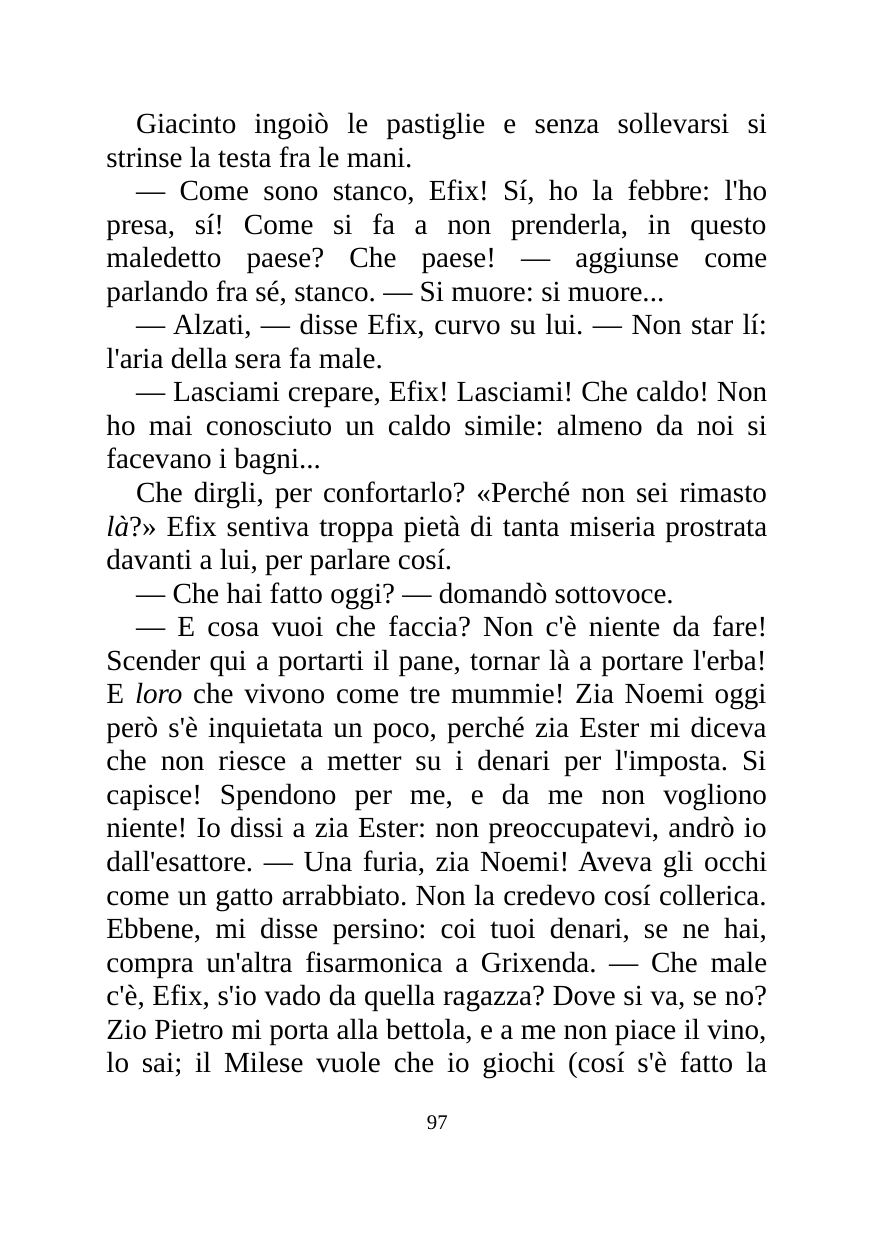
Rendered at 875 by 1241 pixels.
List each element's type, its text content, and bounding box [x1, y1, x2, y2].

text Che dirgli, per confortarlo? «Perché non sei rimasto là?» Efix sentiva troppa pietà di tanta miseria prostrata davanti a lui, per parlare cosí. [106, 475, 768, 576]
text — Alzati, — disse Efix, curvo su lui. — Non star lí: l'aria della sera fa male. [106, 307, 768, 374]
text — E cosa vuoi che faccia? Non c'è niente da fare! Scender qui a portarti il pane, tornar là a portare l'erba! E loro che vivono come tre mummie! Zia Noemi oggi però s'è inquietata un poco, perché zia Ester mi diceva che non riesce a metter su i denari per l'imposta. Si capisce! Spendono per me, e da me non vogliono niente! Io dissi a zia Ester: non preoccupatevi, andrò io dall'esattore. — Una furia, zia Noemi! Aveva gli occhi come un gatto arrabbiato. Non la credevo cosí collerica. Ebbene, mi disse persino: coi tuoi denari, se ne hai, compra un'altra fisarmonica a Grixenda. — Che male c'è, Efix, s'io vado da quella ragazza? Dove si va, se no? Zio Pietro mi porta alla bettola, e a me non piace il vino, lo sai; il Milese vuole che io giochi (cosí s'è fatto la [106, 609, 768, 1079]
text — Che hai fatto oggi? — domandò sottovoce. [106, 576, 768, 609]
text — Lasciami crepare, Efix! Lasciami! Che caldo! Non ho mai conosciuto un caldo simile: almeno da noi si facevano i bagni... [106, 374, 768, 475]
text Giacinto ingoiò le pastiglie e senza sollevarsi si strinse la testa fra le mani. [106, 106, 768, 173]
text — Come sono stanco, Efix! Sí, ho la febbre: l'ho presa, sí! Come si fa a non prenderla, in questo maledetto paese? Che paese! — aggiunse come parlando fra sé, stanco. — Si muore: si muore... [106, 173, 768, 307]
